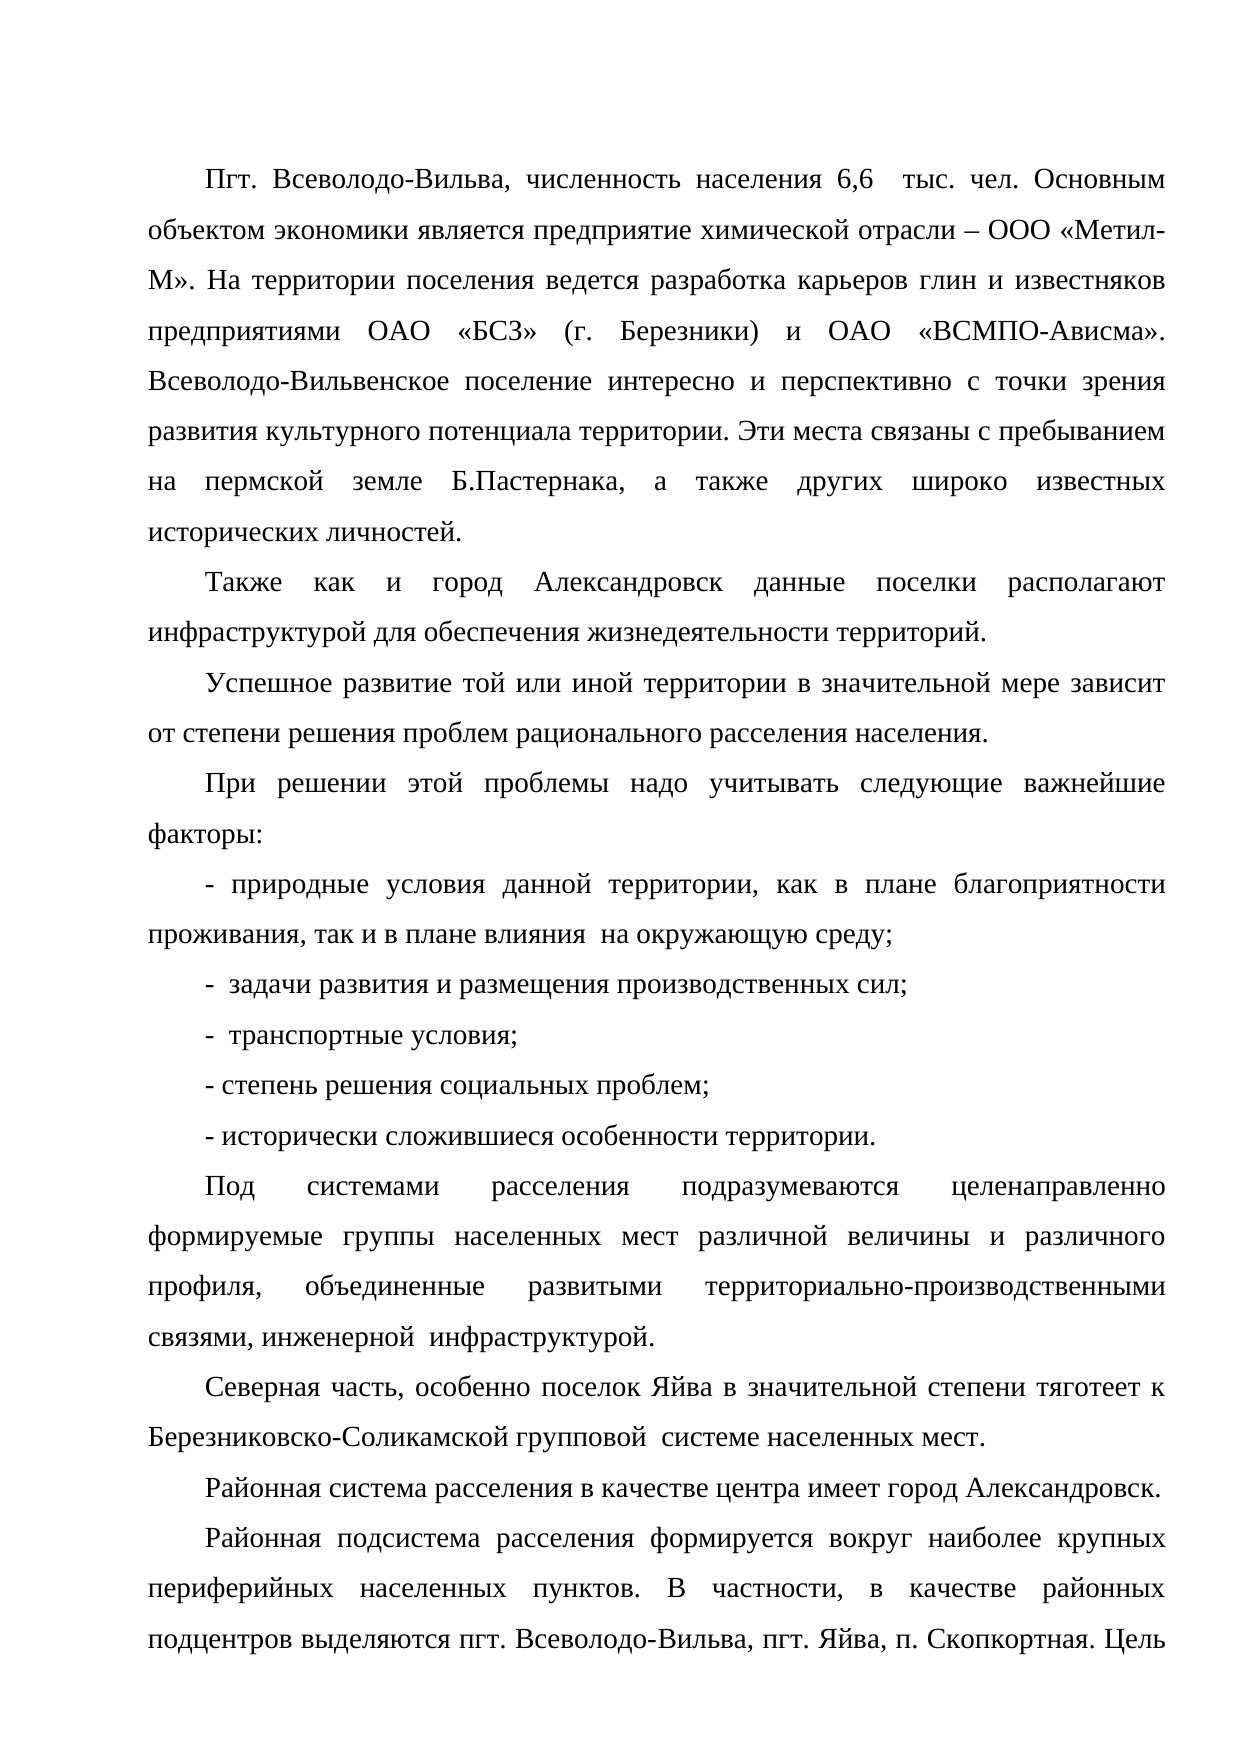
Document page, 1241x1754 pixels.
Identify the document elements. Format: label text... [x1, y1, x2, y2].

text - задачи развития и размещения производственных сил; [148, 967, 1166, 1000]
text Пгт. Всеволодо-Вильва, численность населения 6,6 тыс. чел. Основным объектом экономики является предприятие химической отрасли – ООО «Метил-М». На территории поселения ведется разработка карьеров глин и известняков предприятиями ОАО «БСЗ» (г. Березники) и ОАО «ВСМПО-Ависма». Всеволодо-Вильвенское поселение интересно и перспективно с точки зрения развития культурного потенциала территории. Эти места связаны с пребыванием на пермской земле Б.Пастернака, а также других широко известных исторических личностей. [148, 162, 1166, 547]
text Под системами расселения подразумеваются целенаправленно формируемые группы населенных мест различной величины и различного профиля, объединенные развитыми территориально-производственными связями, инженерной инфраструктурой. [148, 1168, 1166, 1352]
text Успешное развитие той или иной территории в значительной мере зависит от степени решения проблем рационального расселения населения. [148, 665, 1166, 749]
text При решении этой проблемы надо учитывать следующие важнейшие факторы: [148, 765, 1166, 849]
text - степень решения социальных проблем; [148, 1067, 1166, 1101]
text - природные условия данной территории, как в плане благоприятности проживания, так и в плане влияния на окружающую среду; [148, 866, 1166, 950]
text - транспортные условия; [148, 1017, 1166, 1051]
text Районная система расселения в качестве центра имеет город Александровск. [148, 1470, 1166, 1503]
text Также как и город Александровск данные поселки располагают инфраструктурой для обеспечения жизнедеятельности территорий. [148, 564, 1166, 648]
text - исторически сложившиеся особенности территории. [148, 1118, 1166, 1151]
text Северная часть, особенно поселок Яйва в значительной степени тяготеет к Березниковско-Соликамской групповой системе населенных мест. [148, 1369, 1166, 1453]
text Районная подсистема расселения формируется вокруг наиболее крупных периферийных населенных пунктов. В частности, в качестве районных подцентров выделяются пгт. Всеволодо-вильва, пгт. Яйва, п. Скопкортная. Цель [148, 1520, 1166, 1654]
